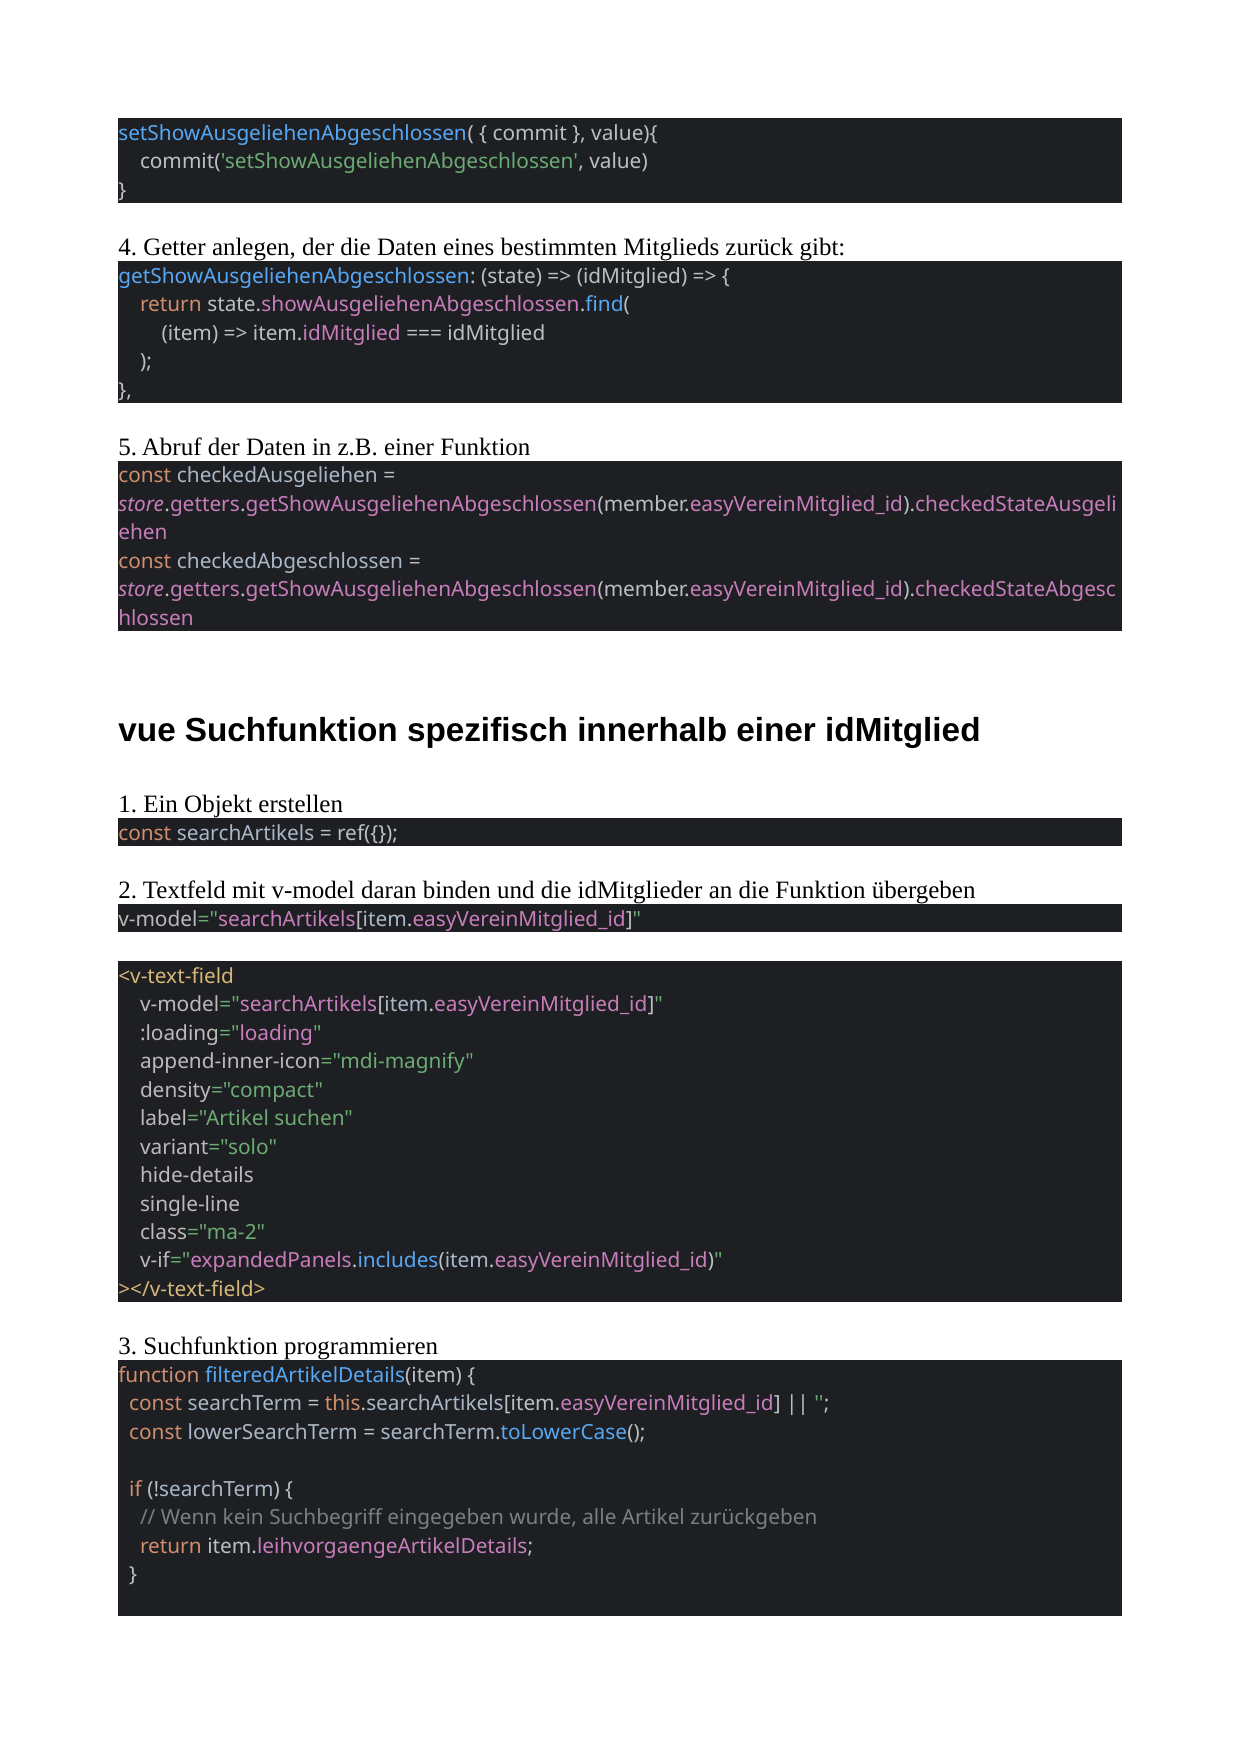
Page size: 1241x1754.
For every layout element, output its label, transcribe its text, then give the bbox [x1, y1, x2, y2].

text 5. Abruf der Daten in z.B. einer Funktion [118, 432, 1122, 461]
subtitle vue Suchfunktion spezifisch innerhalb einer idMitglied [118, 709, 1122, 748]
text const searchArtikels = ref({}); [118, 818, 1122, 846]
text 4. Getter anlegen, der die Daten eines bestimmten Mitglieds zurück gibt: [118, 232, 1122, 261]
text getShowAusgeliehenAbgeschlossen: (state) => (idMitglied) => { return state.showAusgeliehenAbgeschlossen.find( (item) => item.idMitglied === idMitglied ); }, [118, 261, 1122, 403]
text v-model="searchArtikels[item.easyVereinMitglied_id]" [118, 904, 1122, 932]
text function filteredArtikelDetails(item) { const searchTerm = this.searchArtikels[item.easyVereinMitglied_id] || ''; const lowerSearchTerm = searchTerm.toLowerCase(); if (!searchTerm) { // Wenn kein Suchbegriff eingegeben wurde, alle Artikel zurückgeben return item.leihvorgaengeArtikelDetails; } [118, 1360, 1122, 1616]
text 1. Ein Objekt erstellen [118, 789, 1122, 818]
text <v-text-field v-model="searchArtikels[item.easyVereinMitglied_id]" :loading="loading" append-inner-icon="mdi-magnify" density="compact" label="Artikel suchen" variant="solo" hide-details single-line class="ma-2" v-if="expandedPanels.includes(item.easyVereinMitglied_id)" ></v-text-field> [118, 961, 1122, 1302]
text const checkedAusgeliehen = store.getters.getShowAusgeliehenAbgeschlossen(member.easyVereinMitglied_id).checkedStateAusgeliehen const checkedAbgeschlossen = store.getters.getShowAusgeliehenAbgeschlossen(member.easyVereinMitglied_id).checkedStateAbgeschlossen [118, 461, 1122, 631]
text 3. Suchfunktion programmieren [118, 1331, 1122, 1360]
text setShowAusgeliehenAbgeschlossen( { commit }, value){ commit('setShowAusgeliehenAbgeschlossen', value) } [118, 118, 1122, 203]
text 2. Textfeld mit v-model daran binden und die idMitglieder an die Funktion übergeben [118, 875, 1122, 904]
